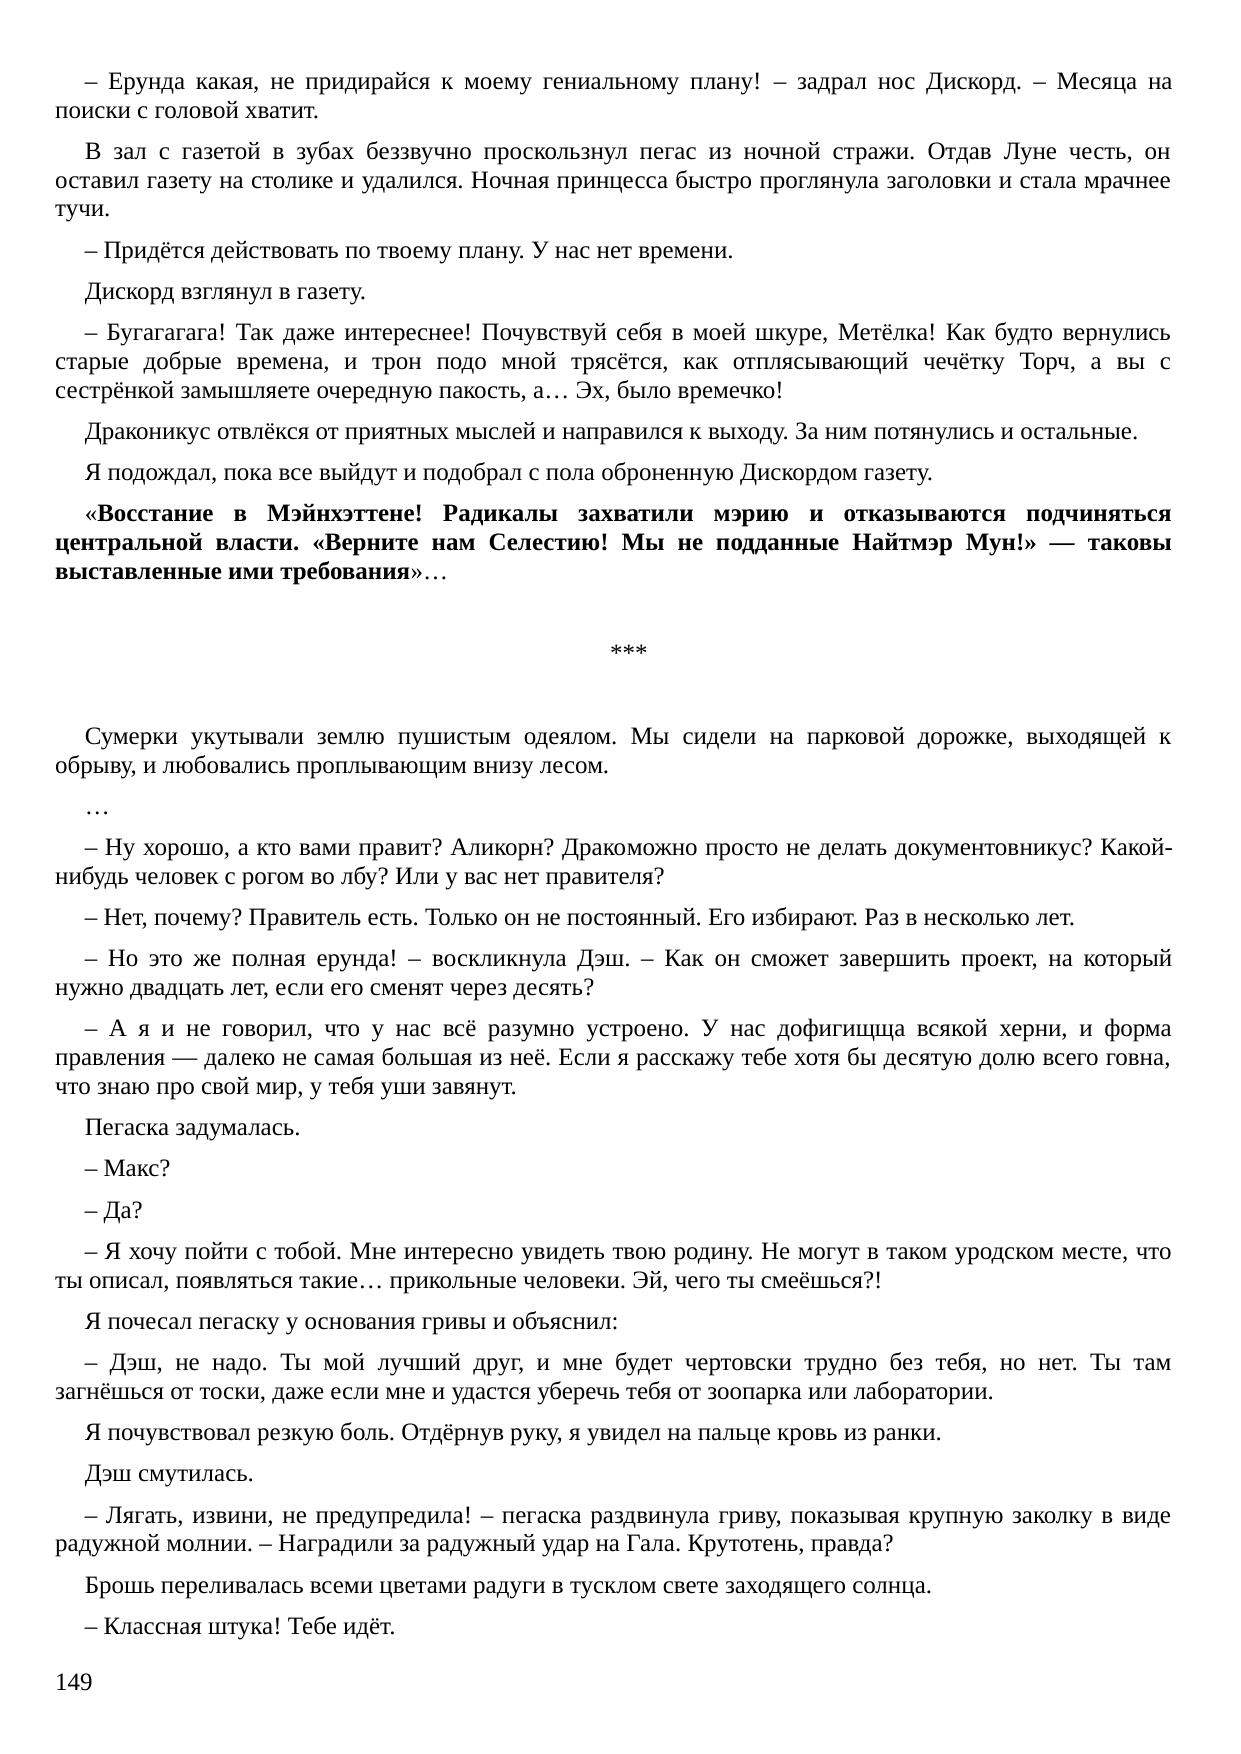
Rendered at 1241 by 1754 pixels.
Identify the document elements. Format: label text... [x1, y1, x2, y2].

text «Восстание в Мэйнхэттене! Радикалы захватили мэрию и отказываются подчиняться центральной власти. «Верните нам Селестию! Мы не подданные Найтмэр Мун!» — таковы выставленные ими требования»… [55, 498, 1173, 585]
text Я подождал, пока все выйдут и подобрал с пола оброненную Дискордом газету. [55, 457, 1173, 486]
text – Придётся действовать по твоему плану. У нас нет времени. [55, 235, 1173, 263]
text Брошь переливалась всеми цветами радуги в тусклом свете заходящего солнца. [55, 1570, 1173, 1598]
text – Лягать, извини, не предупредила! – пегаска раздвинула гриву, показывая крупную заколку в виде радужной молнии. – Наградили за радужный удар на Гала. Крутотень, правда? [55, 1500, 1173, 1557]
text – Нет, почему? Правитель есть. Только он не постоянный. Его избирают. Раз в несколько лет. [55, 902, 1173, 931]
text – Но это же полная ерунда! – воскликнула Дэш. – Как он сможет завершить проект, на который нужно двадцать лет, если его сменят через десять? [55, 943, 1173, 1001]
text Я почесал пегаску у основания гривы и объяснил: [55, 1306, 1173, 1335]
text Дэш смутилась. [55, 1458, 1173, 1487]
text Пегаска задумалась. [55, 1112, 1173, 1141]
text – Я хочу пойти с тобой. Мне интересно увидеть твою родину. Не могут в таком уродском месте, что ты описал, появляться такие… прикольные человеки. Эй, чего ты смеёшься?! [55, 1236, 1173, 1293]
text – Макс? [55, 1153, 1173, 1182]
text Сумерки укутывали землю пушистым одеялом. Мы сидели на парковой дорожке, выходящей к обрыву, и любовались проплывающим внизу лесом. [55, 721, 1173, 778]
text – Бугагагага! Так даже интереснее! Почувствуй себя в моей шкуре, Метёлка! Как будто вернулись старые добрые времена, и трон подо мной трясётся, как отплясывающий чечётку Торч, а вы с сестрёнкой замышляете очередную пакость, а… Эх, было времечко! [55, 317, 1173, 403]
text – Дэш, не надо. Ты мой лучший друг, и мне будет чертовски трудно без тебя, но нет. Ты там загнёшься от тоски, даже если мне и удастся уберечь тебя от зоопарка или лаборатории. [55, 1347, 1173, 1405]
text – А я и не говорил, что у нас всё разумно устроено. У нас дофигищща всякой херни, и форма правления — далеко не самая большая из неё. Если я расскажу тебе хотя бы десятую долю всего говна, что знаю про свой мир, у тебя уши завянут. [55, 1013, 1173, 1100]
text – Ерунда какая, не придирайся к моему гениальному плану! – задрал нос Дискорд. – Месяца на поиски с головой хватит. [55, 66, 1173, 123]
text – Ну хорошо, а кто вами правит? Аликорн? Дракоможно просто не делать документовникус? Какой-нибудь человек с рогом во лбу? Или у вас нет правителя? [55, 832, 1173, 890]
text … [55, 791, 1173, 820]
text Дискорд взглянул в газету. [55, 276, 1173, 305]
text В зал с газетой в зубах беззвучно проскользнул пегас из ночной стражи. Отдав Луне честь, он оставил газету на столике и удалился. Ночная принцесса быстро проглянула заголовки и стала мрачнее тучи. [55, 136, 1173, 222]
text Драконикус отвлёкся от приятных мыслей и направился к выходу. За ним потянулись и остальные. [55, 416, 1173, 445]
text – Да? [55, 1195, 1173, 1223]
text – Классная штука! Тебе идёт. [55, 1611, 1173, 1640]
text *** [55, 638, 1173, 667]
text Я почувствовал резкую боль. Отдёрнув руку, я увидел на пальце кровь из ранки. [55, 1417, 1173, 1446]
